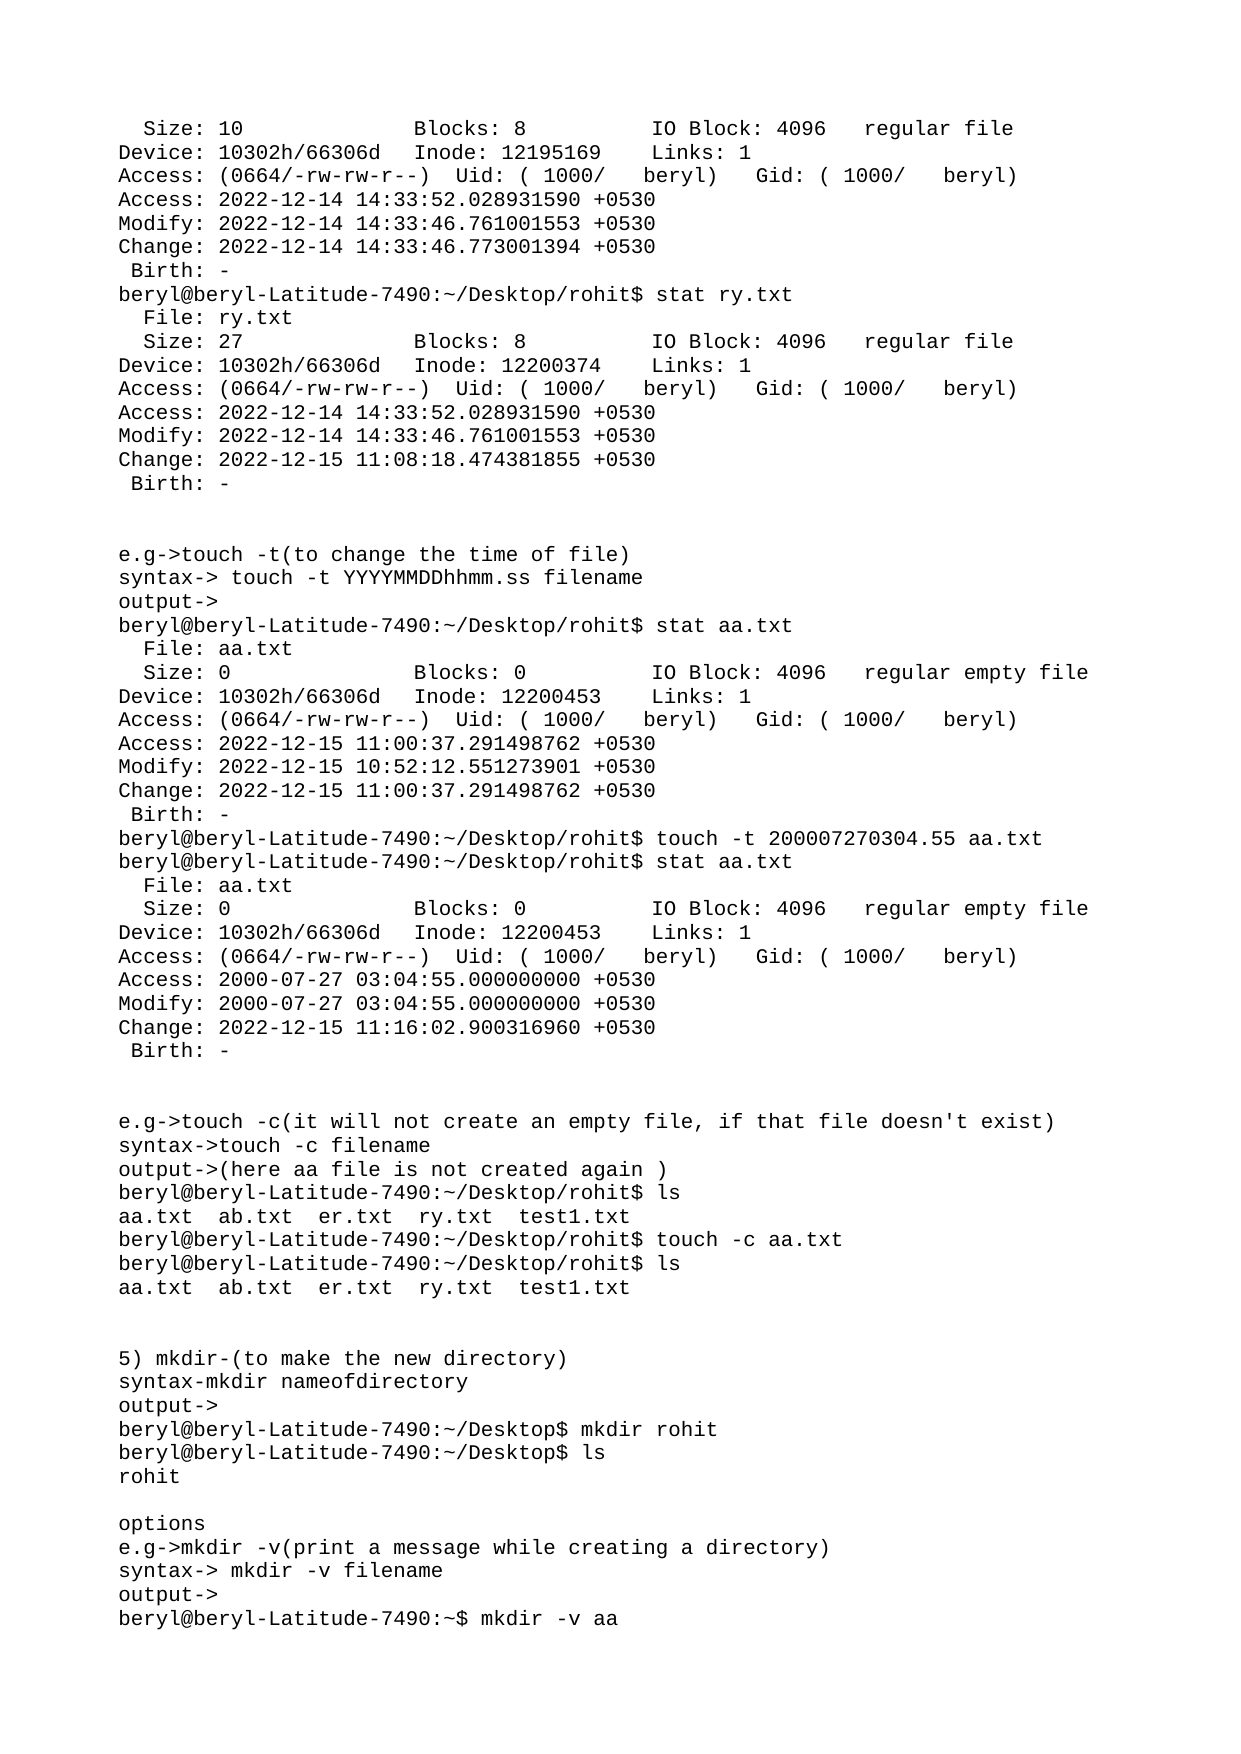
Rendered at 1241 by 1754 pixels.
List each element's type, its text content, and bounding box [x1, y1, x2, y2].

text Device: 10302h/66306d Inode: 12195169 Links: 1 [118, 142, 1122, 165]
text Change: 2022-12-14 14:33:46.773001394 +0530 [118, 236, 1122, 260]
text beryl@beryl-Latitude-7490:~/Desktop/rohit$ ls [118, 1182, 1122, 1206]
text beryl@beryl-Latitude-7490:~/Desktop/rohit$ touch -t 200007270304.55 aa.txt [118, 827, 1122, 851]
text Modify: 2000-07-27 03:04:55.000000000 +0530 [118, 993, 1122, 1017]
text File: aa.txt [118, 875, 1122, 898]
text Access: 2022-12-15 11:00:37.291498762 +0530 [118, 733, 1122, 757]
text Change: 2022-12-15 11:08:18.474381855 +0530 [118, 449, 1122, 473]
text output->(here aa file is not created again ) [118, 1158, 1122, 1182]
text beryl@beryl-Latitude-7490:~/Desktop/rohit$ stat aa.txt [118, 851, 1122, 875]
text Modify: 2022-12-15 10:52:12.551273901 +0530 [118, 757, 1122, 780]
text Access: 2022-12-14 14:33:52.028931590 +0530 [118, 189, 1122, 213]
text Birth: - [118, 473, 1122, 496]
text Size: 10 Blocks: 8 IO Block: 4096 regular file [118, 118, 1122, 142]
text beryl@beryl-Latitude-7490:~/Desktop$ ls [118, 1442, 1122, 1466]
text Birth: - [118, 804, 1122, 827]
text syntax-> mkdir -v filename [118, 1561, 1122, 1584]
text 5) mkdir-(to make the new directory) [118, 1348, 1122, 1371]
text aa.txt ab.txt er.txt ry.txt test1.txt [118, 1206, 1122, 1229]
text syntax->touch -c filename [118, 1135, 1122, 1158]
text beryl@beryl-Latitude-7490:~$ mkdir -v aa [118, 1608, 1122, 1631]
text beryl@beryl-Latitude-7490:~/Desktop$ mkdir rohit [118, 1419, 1122, 1442]
text Change: 2022-12-15 11:16:02.900316960 +0530 [118, 1017, 1122, 1040]
text output-> [118, 1395, 1122, 1419]
text Birth: - [118, 1040, 1122, 1064]
text Modify: 2022-12-14 14:33:46.761001553 +0530 [118, 426, 1122, 449]
text e.g->touch -t(to change the time of file) [118, 544, 1122, 567]
text Birth: - [118, 260, 1122, 284]
text rohit [118, 1466, 1122, 1489]
text output-> [118, 591, 1122, 615]
text syntax-mkdir nameofdirectory [118, 1371, 1122, 1395]
text output-> [118, 1584, 1122, 1608]
text File: ry.txt [118, 307, 1122, 331]
text syntax-> touch -t YYYYMMDDhhmm.ss filename [118, 567, 1122, 591]
text options [118, 1513, 1122, 1537]
text e.g->touch -c(it will not create an empty file, if that file doesn't exist) [118, 1111, 1122, 1135]
text File: aa.txt [118, 638, 1122, 662]
text Access: (0664/-rw-rw-r--) Uid: ( 1000/ beryl) Gid: ( 1000/ beryl) [118, 946, 1122, 969]
text Access: 2022-12-14 14:33:52.028931590 +0530 [118, 402, 1122, 426]
text aa.txt ab.txt er.txt ry.txt test1.txt [118, 1277, 1122, 1300]
text Size: 0 Blocks: 0 IO Block: 4096 regular empty file [118, 662, 1122, 686]
text Modify: 2022-12-14 14:33:46.761001553 +0530 [118, 213, 1122, 236]
text beryl@beryl-Latitude-7490:~/Desktop/rohit$ ls [118, 1253, 1122, 1277]
text beryl@beryl-Latitude-7490:~/Desktop/rohit$ stat aa.txt [118, 615, 1122, 638]
text Device: 10302h/66306d Inode: 12200453 Links: 1 [118, 686, 1122, 709]
text beryl@beryl-Latitude-7490:~/Desktop/rohit$ touch -c aa.txt [118, 1229, 1122, 1253]
text Change: 2022-12-15 11:00:37.291498762 +0530 [118, 780, 1122, 804]
text Access: 2000-07-27 03:04:55.000000000 +0530 [118, 969, 1122, 993]
text Access: (0664/-rw-rw-r--) Uid: ( 1000/ beryl) Gid: ( 1000/ beryl) [118, 378, 1122, 402]
text Device: 10302h/66306d Inode: 12200374 Links: 1 [118, 354, 1122, 378]
text Size: 27 Blocks: 8 IO Block: 4096 regular file [118, 331, 1122, 354]
text Size: 0 Blocks: 0 IO Block: 4096 regular empty file [118, 898, 1122, 922]
text Access: (0664/-rw-rw-r--) Uid: ( 1000/ beryl) Gid: ( 1000/ beryl) [118, 709, 1122, 733]
text Access: (0664/-rw-rw-r--) Uid: ( 1000/ beryl) Gid: ( 1000/ beryl) [118, 165, 1122, 189]
text e.g->mkdir -v(print a message while creating a directory) [118, 1537, 1122, 1561]
text Device: 10302h/66306d Inode: 12200453 Links: 1 [118, 922, 1122, 946]
text beryl@beryl-Latitude-7490:~/Desktop/rohit$ stat ry.txt [118, 284, 1122, 307]
